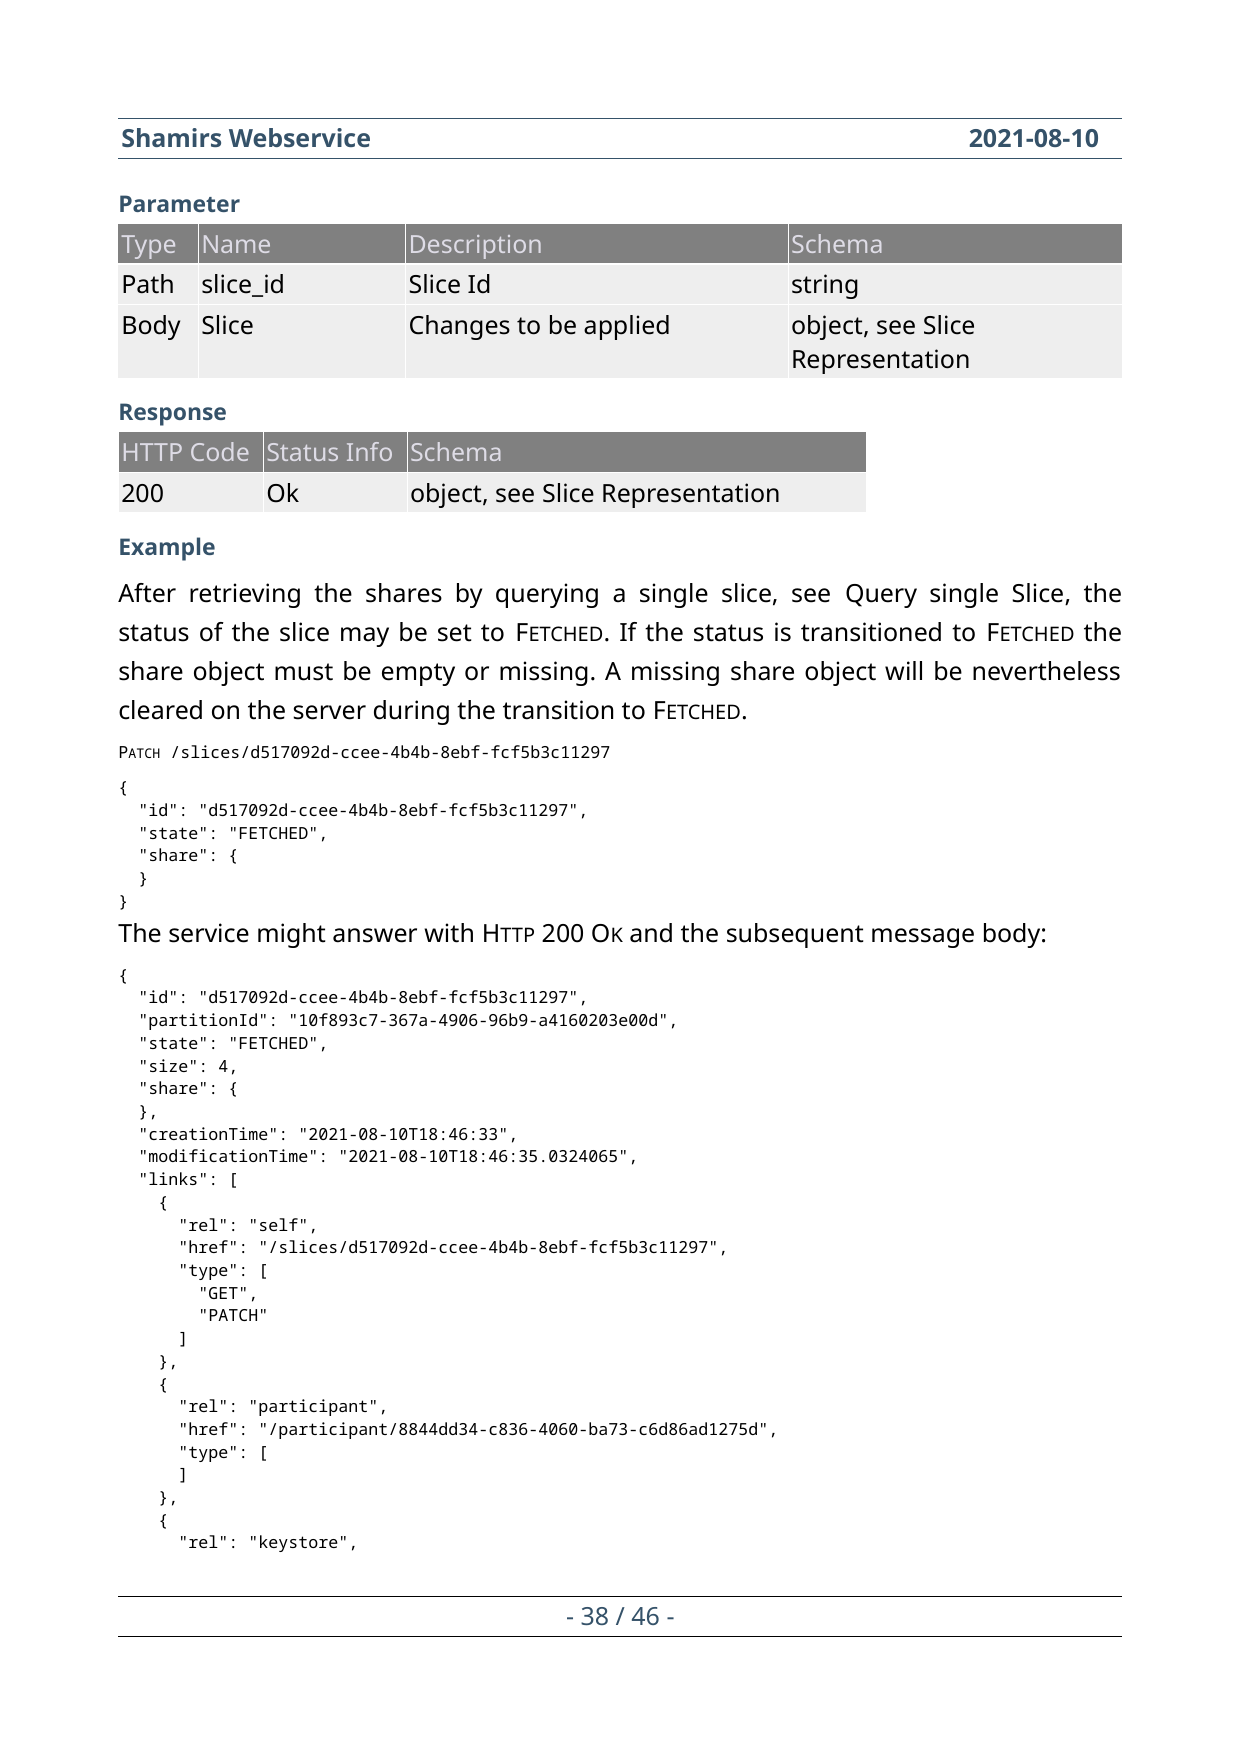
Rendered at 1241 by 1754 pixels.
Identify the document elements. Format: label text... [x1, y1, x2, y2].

text "state": "FETCHED", [118, 821, 1122, 844]
text After retrieving the shares by querying a single slice, see Query single Slice, the status of the slice may be set to Fetched. If the status is transitioned to Fetched the share object must be empty or missing. A missing share object will be nevertheless cleared on the server during the transition to Fetched. [118, 575, 1122, 727]
text } [118, 867, 1122, 889]
table_header Schema [408, 432, 866, 472]
text { [118, 963, 1122, 986]
text "partitionId": "10f893c7-367a-4906-96b9-a4160203e00d", [118, 1009, 1122, 1032]
table_cell object, see Slice Representation [408, 473, 866, 512]
table_cell 200 [119, 473, 263, 512]
text ] [118, 1463, 1122, 1486]
text Parameter [118, 188, 1122, 219]
text "links": [ [118, 1168, 1122, 1191]
table_cell Path [118, 265, 198, 304]
text { [118, 1372, 1122, 1395]
table_header Status Info [264, 432, 407, 472]
text "rel": "participant", [118, 1395, 1122, 1418]
text { [118, 1191, 1122, 1213]
text }, [118, 1486, 1122, 1508]
text "rel": "keystore", [118, 1531, 1122, 1554]
text "id": "d517092d-ccee-4b4b-8ebf-fcf5b3c11297", [118, 798, 1122, 821]
table_header Name [199, 224, 405, 263]
text }, [118, 1349, 1122, 1372]
text "state": "FETCHED", [118, 1032, 1122, 1054]
text }, [118, 1100, 1122, 1122]
text "id": "d517092d-ccee-4b4b-8ebf-fcf5b3c11297", [118, 986, 1122, 1009]
text ] [118, 1327, 1122, 1349]
text "share": { [118, 844, 1122, 867]
table_cell Slice [199, 305, 405, 378]
text "type": [ [118, 1259, 1122, 1281]
text "PATCH" [118, 1304, 1122, 1327]
text "href": "/participant/8844dd34-c836-4060-ba73-c6d86ad1275d", [118, 1418, 1122, 1440]
text Example [118, 531, 1122, 562]
table_header Type [118, 224, 198, 263]
text "modificationTime": "2021-08-10T18:46:35.0324065", [118, 1145, 1122, 1168]
table_cell Changes to be applied [406, 305, 788, 378]
table_cell object, see Slice Representation [789, 305, 1122, 378]
table_cell slice_id [199, 265, 405, 304]
text Patch /slices/d517092d-ccee-4b4b-8ebf-fcf5b3c11297 [118, 741, 1122, 764]
table_cell Slice Id [406, 265, 788, 304]
table_header Schema [789, 224, 1122, 263]
table_cell string [789, 265, 1122, 304]
text "size": 4, [118, 1054, 1122, 1077]
text "share": { [118, 1077, 1122, 1100]
text { [118, 776, 1122, 798]
text "GET", [118, 1281, 1122, 1304]
text { [118, 1508, 1122, 1531]
text The service might answer with Http 200 Ok and the subsequent message body: [118, 915, 1122, 949]
text Response [118, 396, 1122, 427]
table_header Description [406, 224, 788, 263]
table_cell Ok [264, 473, 407, 512]
table_cell Body [118, 305, 198, 378]
text } [118, 889, 1122, 912]
table_header HTTP Code [119, 432, 263, 472]
text "href": "/slices/d517092d-ccee-4b4b-8ebf-fcf5b3c11297", [118, 1236, 1122, 1259]
text "creationTime": "2021-08-10T18:46:33", [118, 1122, 1122, 1145]
text "type": [ [118, 1440, 1122, 1463]
text "rel": "self", [118, 1213, 1122, 1236]
